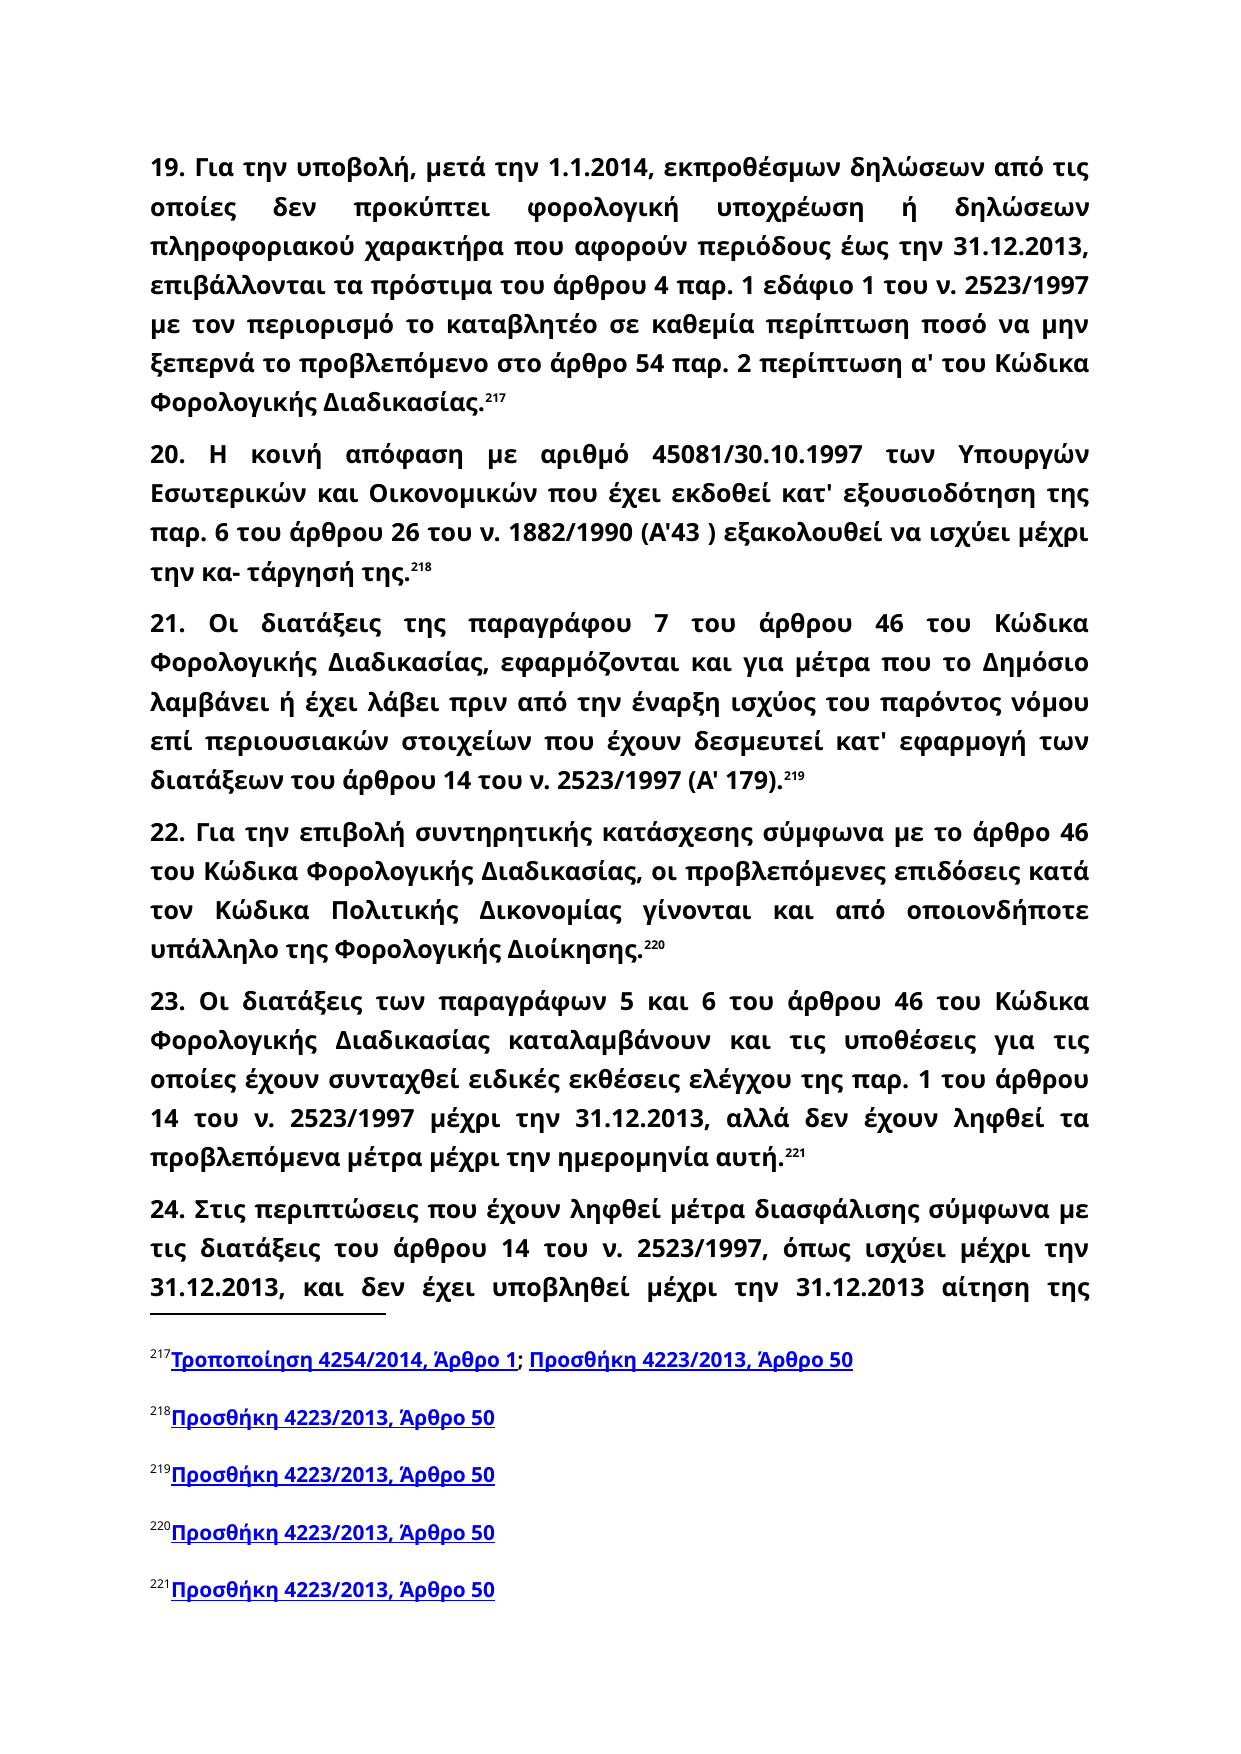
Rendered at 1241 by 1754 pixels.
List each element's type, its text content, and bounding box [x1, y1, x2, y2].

text 22. Για την επιβολή συντηρητικής κατάσχεσης σύμφωνα με το άρθρο 46 του Κώδικα Φορολογικής Διαδικασίας, οι προβλεπόμενες επιδόσεις κατά τον Κώδικα Πολιτικής Δικονομίας γίνονται και από οποιονδήποτε υπάλληλο της Φορολογικής Διοίκησης. [150, 814, 1090, 966]
text Τροποποίηση 4254/2014, Άρθρο 1; Προσθήκη 4223/2013, Άρθρο 50 [150, 1345, 1090, 1373]
text 24. Στις περιπτώσεις που έχουν ληφθεί μέτρα διασφάλισης σύμφωνα με τις διατάξεις του άρθρου 14 του ν. 2523/1997, όπως ισχύει μέχρι την 31.12.2013, και δεν έχει υποβληθεί μέχρι την 31.12.2013 αίτηση της [150, 1192, 1090, 1304]
text Προσθήκη 4223/2013, Άρθρο 50 [150, 1403, 1090, 1431]
text Προσθήκη 4223/2013, Άρθρο 50 [150, 1518, 1090, 1546]
text 23. Οι διατάξεις των παραγράφων 5 και 6 του άρθρου 46 του Κώδικα Φορολογικής Διαδικασίας καταλαμβάνουν και τις υποθέσεις για τις οποίες έχουν συνταχθεί ειδικές εκθέσεις ελέγχου της παρ. 1 του άρθρου 14 του ν. 2523/1997 μέχρι την 31.12.2013, αλλά δεν έχουν ληφθεί τα προβλεπόμενα μέτρα μέχρι την ημερομηνία αυτή. [150, 983, 1090, 1174]
text Προσθήκη 4223/2013, Άρθρο 50 [150, 1460, 1090, 1489]
text 21. Οι διατάξεις της παραγράφου 7 του άρθρου 46 του Κώδικα Φορολογικής Διαδικασίας, εφαρμόζονται και για μέτρα που το Δημόσιο λαμβάνει ή έχει λάβει πριν από την έναρξη ισχύος του παρόντος νόμου επί περιουσιακών στοιχείων που έχουν δεσμευτεί κατ' εφαρμογή των διατάξεων του άρθρου 14 του ν. 2523/1997 (Α' 179). [150, 606, 1090, 797]
text Προσθήκη 4223/2013, Άρθρο 50 [150, 1576, 1090, 1604]
text 19. Για την υποβολή, μετά την 1.1.2014, εκπροθέσμων δηλώσεων από τις οποίες δεν προκύπτει φορολογική υποχρέωση ή δηλώσεων πληροφοριακού χαρακτήρα που αφορούν περιόδους έως την 31.12.2013, επιβάλλονται τα πρόστιμα του άρθρου 4 παρ. 1 εδάφιο 1 του ν. 2523/1997 με τον περιορισμό το καταβλητέο σε καθεμία περίπτωση ποσό να μην ξεπερνά το προβλεπόμενο στο άρθρο 54 παρ. 2 περίπτωση α' του Κώδικα Φορολογικής Διαδικασίας. [150, 150, 1090, 419]
text 20. Η κοινή απόφαση με αριθμό 45081/30.10.1997 των Υπουργών Εσωτερικών και Οικονομικών που έχει εκδοθεί κατ' εξουσιοδότηση της παρ. 6 του άρθρου 26 του ν. 1882/1990 (Α'43 ) εξακολουθεί να ισχύει μέχρι την κα- τάργησή της. [150, 437, 1090, 588]
